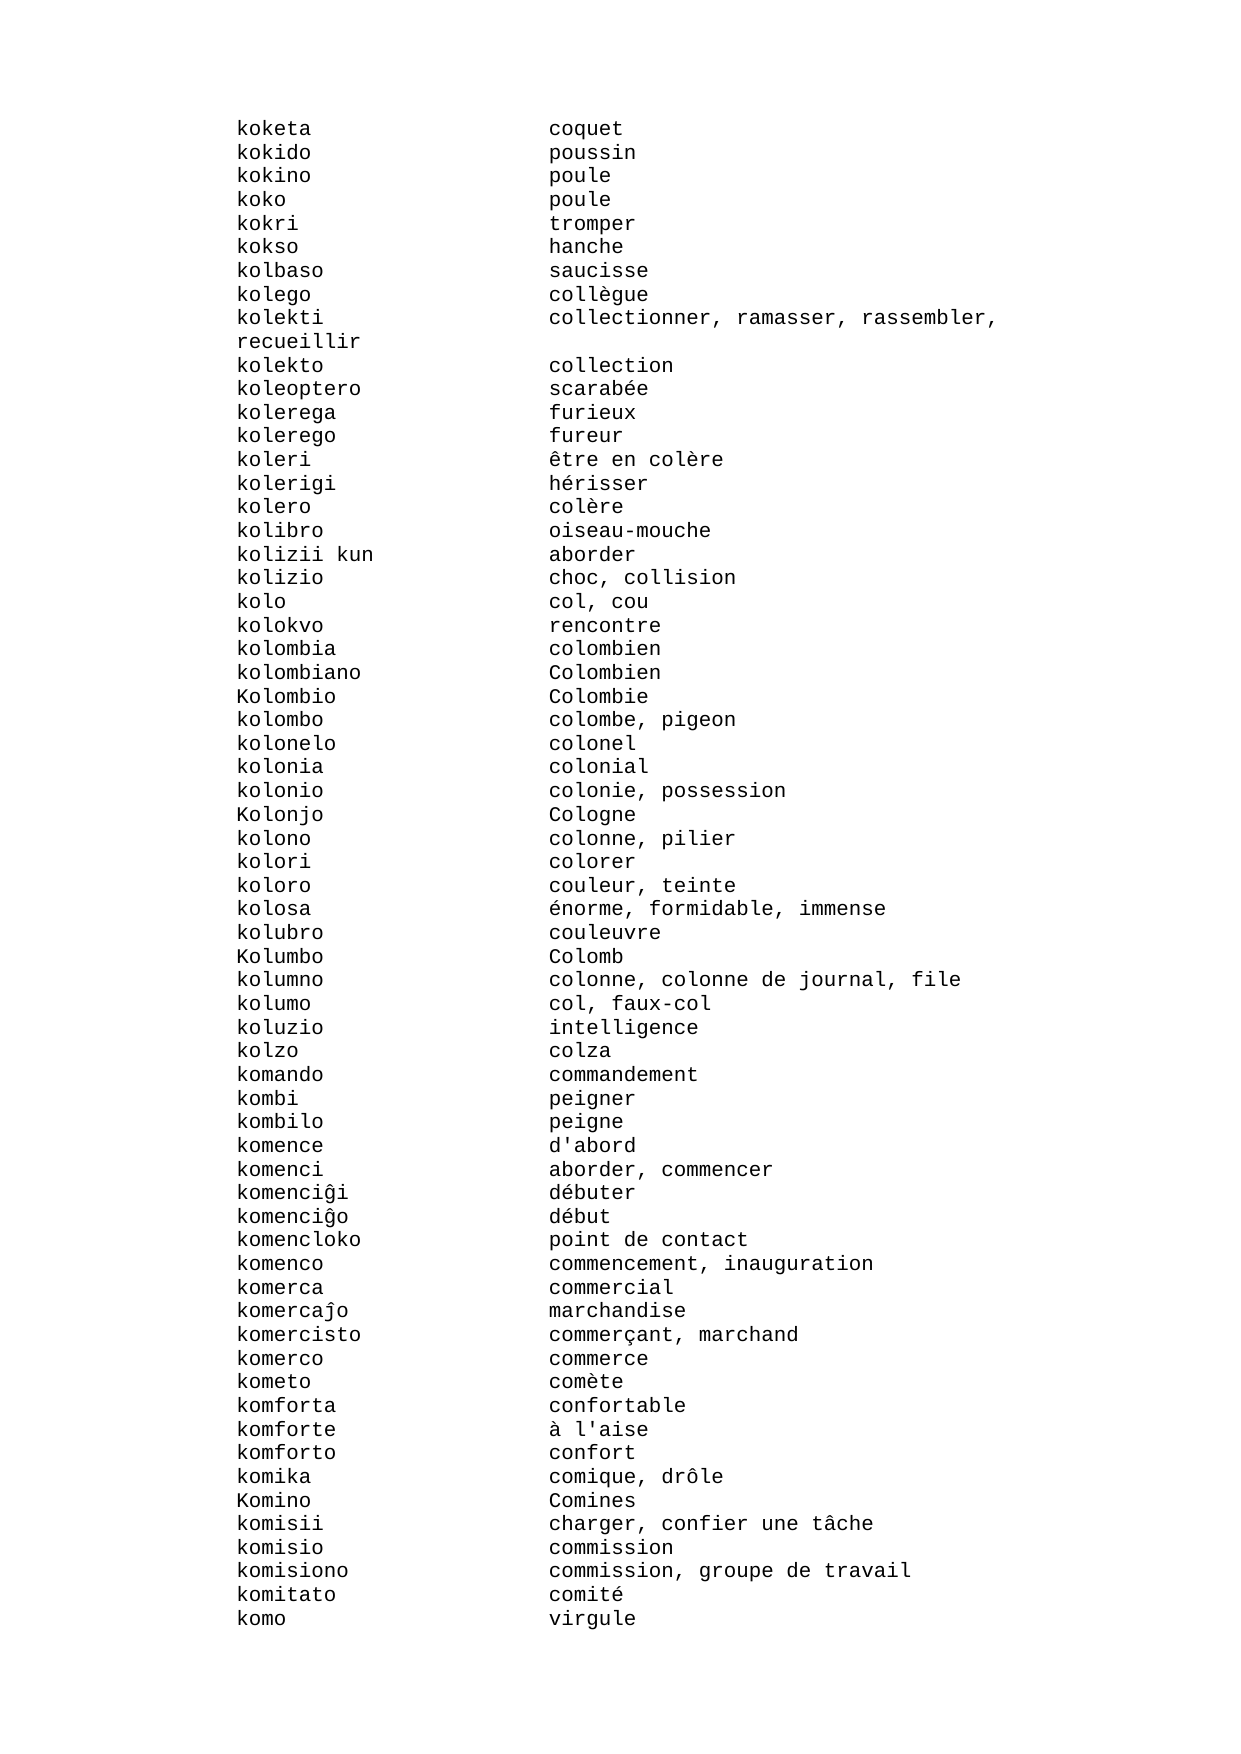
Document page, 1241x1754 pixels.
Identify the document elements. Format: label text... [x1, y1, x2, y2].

text kolizio choc, collision [236, 567, 1004, 591]
text Komino Comines [236, 1489, 1004, 1513]
text komenciĝo début [236, 1206, 1004, 1229]
text komisio commission [236, 1537, 1004, 1561]
text kolekti collectionner, ramasser, rassembler, recueillir [236, 307, 1004, 354]
text komforto confort [236, 1442, 1004, 1466]
text kolubro couleuvre [236, 922, 1004, 946]
text koluzio intelligence [236, 1017, 1004, 1040]
text komisiono commission, groupe de travail [236, 1561, 1004, 1584]
text komerco commerce [236, 1348, 1004, 1371]
text Kolombio Colombie [236, 686, 1004, 709]
text kolekto collection [236, 354, 1004, 378]
text kolonelo colonel [236, 733, 1004, 757]
text komenciĝi débuter [236, 1182, 1004, 1206]
text kolero colère [236, 496, 1004, 520]
text komando commandement [236, 1064, 1004, 1088]
text kolombia colombien [236, 638, 1004, 662]
text komence d'abord [236, 1135, 1004, 1158]
text kolono colonne, pilier [236, 827, 1004, 851]
text komerca commercial [236, 1277, 1004, 1300]
text kolerega furieux [236, 402, 1004, 426]
text komika comique, drôle [236, 1466, 1004, 1489]
text kolombo colombe, pigeon [236, 709, 1004, 733]
text kolumno colonne, colonne de journal, file [236, 969, 1004, 993]
text kolori colorer [236, 851, 1004, 875]
text kolosa énorme, formidable, immense [236, 898, 1004, 922]
text kometo comète [236, 1371, 1004, 1395]
text kokido poussin [236, 142, 1004, 165]
text kolo col, cou [236, 591, 1004, 615]
text komisii charger, confier une tâche [236, 1513, 1004, 1537]
text komforta confortable [236, 1395, 1004, 1419]
text komitato comité [236, 1584, 1004, 1608]
text kolego collègue [236, 284, 1004, 307]
text kombi peigner [236, 1088, 1004, 1111]
text komenco commencement, inauguration [236, 1253, 1004, 1277]
text komercisto commerçant, marchand [236, 1324, 1004, 1348]
text kolonio colonie, possession [236, 780, 1004, 804]
text koloro couleur, teinte [236, 875, 1004, 898]
text kolokvo rencontre [236, 615, 1004, 638]
text kolonia colonial [236, 757, 1004, 780]
text koko poule [236, 189, 1004, 213]
text kokri tromper [236, 213, 1004, 236]
text kolumo col, faux-col [236, 993, 1004, 1017]
text Kolumbo Colomb [236, 946, 1004, 969]
text kolibro oiseau-mouche [236, 520, 1004, 544]
text Kolonjo Cologne [236, 804, 1004, 827]
text koleri être en colère [236, 449, 1004, 473]
text komencloko point de contact [236, 1229, 1004, 1253]
text kolerigi hérisser [236, 473, 1004, 496]
text kolizii kun aborder [236, 544, 1004, 567]
text kombilo peigne [236, 1111, 1004, 1135]
text kokino poule [236, 165, 1004, 189]
text kolzo colza [236, 1040, 1004, 1064]
text komercaĵo marchandise [236, 1300, 1004, 1324]
text komforte à l'aise [236, 1419, 1004, 1442]
text komenci aborder, commencer [236, 1158, 1004, 1182]
text komo virgule [236, 1608, 1004, 1631]
text kolombiano Colombien [236, 662, 1004, 686]
text koketa coquet [236, 118, 1004, 142]
text kolbaso saucisse [236, 260, 1004, 284]
text kolerego fureur [236, 426, 1004, 449]
text kokso hanche [236, 236, 1004, 260]
text koleoptero scarabée [236, 378, 1004, 402]
